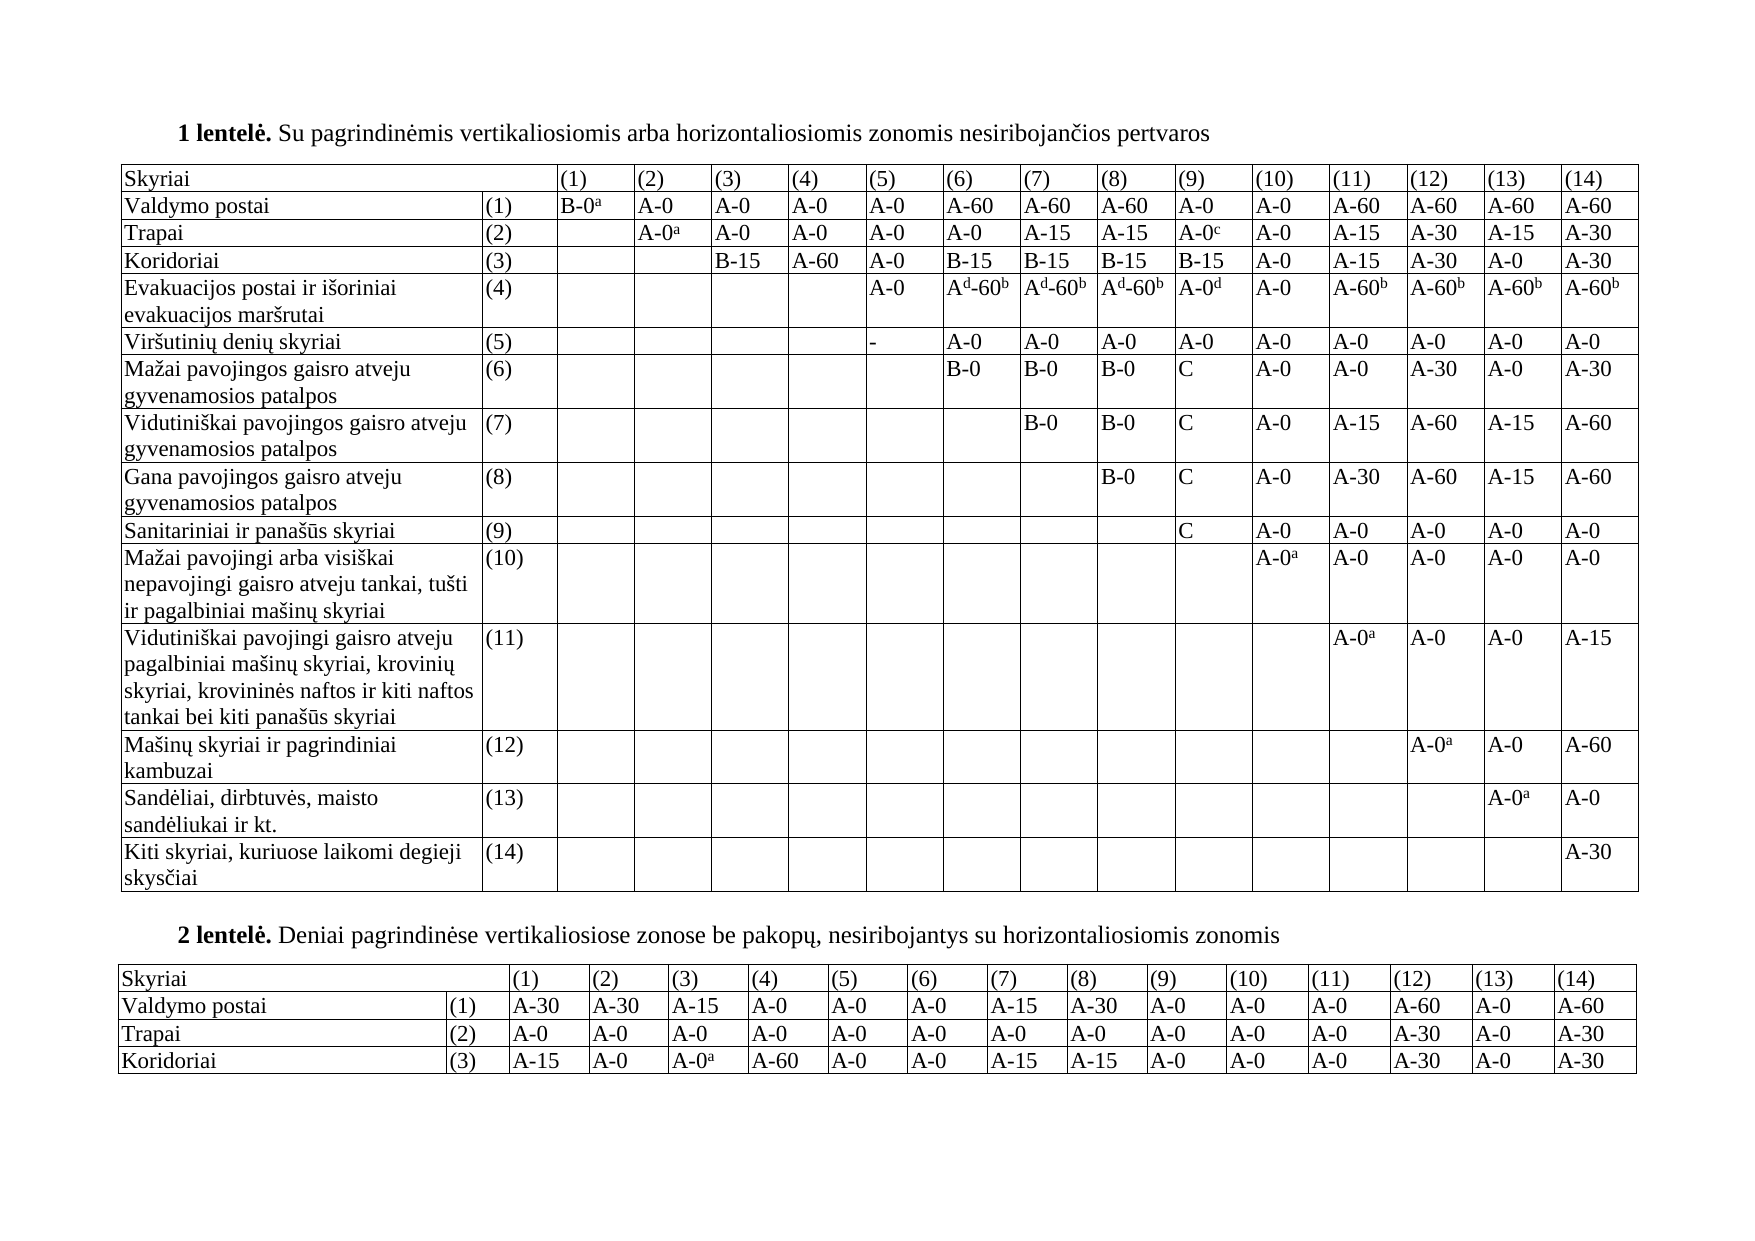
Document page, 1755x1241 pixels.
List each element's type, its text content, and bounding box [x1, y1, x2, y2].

table_cell (7) [483, 409, 557, 462]
table_cell [867, 463, 943, 516]
table_cell A-30 [1562, 355, 1638, 408]
table_cell A-15 [1330, 247, 1407, 273]
table_cell Ad-60b [1021, 274, 1097, 327]
table_cell [635, 355, 711, 408]
table_cell [1021, 624, 1097, 729]
table_cell [558, 517, 634, 543]
table_cell [1021, 784, 1097, 837]
table_cell A-0 [1485, 328, 1561, 354]
table_cell A-0 [1253, 463, 1329, 516]
table_cell Mašinų skyriai ir pagrindiniai kambuzai [122, 731, 482, 783]
table_cell A-0d [1176, 274, 1252, 327]
table_cell A-30 [1391, 1047, 1472, 1073]
table_cell A-15 [1485, 220, 1561, 246]
table_cell [1253, 784, 1329, 837]
table_cell A-60 [1562, 192, 1638, 218]
table_cell A-30 [1408, 247, 1484, 273]
table_cell [558, 220, 634, 246]
table_cell A-60 [1330, 192, 1407, 218]
table_cell (14) [483, 838, 557, 891]
table_cell (13) [483, 784, 557, 837]
table_cell Gana pavojingos gaisro atveju gyvenamosios patalpos [122, 463, 482, 516]
table_cell A-0 [1148, 1047, 1226, 1073]
table_cell [712, 784, 788, 837]
table_cell A-30 [1330, 463, 1407, 516]
table_cell A-60 [1021, 192, 1097, 218]
table_cell B-0 [1021, 409, 1097, 462]
table_header (2) [590, 965, 668, 991]
table_cell [558, 463, 634, 516]
table_header (12) [1408, 165, 1484, 191]
table_cell [789, 784, 866, 837]
table_cell [635, 624, 711, 729]
table_cell A-0 [1068, 1020, 1147, 1046]
table_cell [867, 517, 943, 543]
table_cell A-60 [1408, 409, 1484, 462]
table_cell A-0 [1330, 517, 1407, 543]
table_cell A-0 [908, 992, 987, 1018]
table_cell A-0 [908, 1020, 987, 1046]
table_cell [1098, 784, 1175, 837]
table_cell [1176, 624, 1252, 729]
table_cell Mažai pavojingi arba visiškai nepavojingi gaisro atveju tankai, tušti ir pagalbiniai mašinų skyriai [122, 544, 482, 623]
table_cell A-30 [1562, 220, 1638, 246]
table_cell Kiti skyriai, kuriuose laikomi degieji skysčiai [122, 838, 482, 891]
table_cell [1021, 731, 1097, 783]
table_cell B-0a [558, 192, 634, 218]
table_cell [1176, 838, 1252, 891]
table_header (5) [829, 965, 907, 991]
table_cell (3) [447, 1047, 509, 1073]
table_cell [1408, 838, 1484, 891]
table_cell (1) [447, 992, 509, 1018]
table_cell A-0 [1485, 731, 1561, 783]
table_cell [1330, 731, 1407, 783]
table_cell B-15 [944, 247, 1020, 273]
table_cell A-0 [988, 1020, 1067, 1046]
table_cell A-0 [1309, 1047, 1390, 1073]
table_cell [558, 328, 634, 354]
table_cell A-0 [1408, 517, 1484, 543]
table_cell [712, 463, 788, 516]
table_cell A-30 [1068, 992, 1147, 1018]
table_cell B-15 [1021, 247, 1097, 273]
table_cell [1408, 784, 1484, 837]
table_cell A-0 [1562, 517, 1638, 543]
table_cell (11) [483, 624, 557, 729]
table_cell A-60 [1562, 409, 1638, 462]
table_header (8) [1068, 965, 1147, 991]
table_header (10) [1227, 965, 1308, 991]
table_cell [1098, 517, 1175, 543]
table_cell B-0 [1021, 355, 1097, 408]
table_cell [867, 544, 943, 623]
table_cell A-0 [867, 274, 943, 327]
table_cell Sanitariniai ir panašūs skyriai [122, 517, 482, 543]
table_cell A-0 [944, 328, 1020, 354]
table_cell A-60 [1562, 731, 1638, 783]
table_cell A-0 [1148, 992, 1226, 1018]
table_cell A-0 [1253, 247, 1329, 273]
table_cell A-0a [1485, 784, 1561, 837]
table_cell A-0 [1098, 328, 1175, 354]
table_cell [867, 838, 943, 891]
table_cell A-0 [749, 992, 828, 1018]
table_cell C [1176, 517, 1252, 543]
table_cell A-0 [1253, 192, 1329, 218]
table_cell [712, 355, 788, 408]
table_cell A-0 [1485, 355, 1561, 408]
table_cell [944, 544, 1020, 623]
table_cell A-0 [829, 1047, 907, 1073]
table_cell [712, 517, 788, 543]
table_cell [1485, 838, 1561, 891]
table_cell A-0 [867, 220, 943, 246]
table_cell A-60 [1562, 463, 1638, 516]
table_cell [635, 544, 711, 623]
table_cell A-0 [1473, 992, 1554, 1018]
table_cell A-0 [510, 1020, 589, 1046]
text 2 lentelė. Deniai pagrindinėse vertikaliosiose zonose be pakopų, nesiribojantys su horizontaliosiomis zonomis [118, 921, 1636, 949]
table_cell A-60 [1391, 992, 1472, 1018]
table_header Skyriai [119, 965, 509, 991]
table_cell (2) [483, 220, 557, 246]
table_cell [944, 838, 1020, 891]
table_cell [1098, 624, 1175, 729]
table_header (13) [1485, 165, 1561, 191]
table_cell [944, 784, 1020, 837]
table_cell A-0 [789, 192, 866, 218]
table_cell A-0 [1309, 992, 1390, 1018]
table_cell Trapai [122, 220, 482, 246]
table_cell A-0 [1408, 624, 1484, 729]
table_cell A-0 [590, 1020, 668, 1046]
table_cell A-30 [1562, 838, 1638, 891]
table_cell A-0 [1473, 1047, 1554, 1073]
text 1 lentelė. Su pagrindinėmis vertikaliosiomis arba horizontaliosiomis zonomis nesiribojančios pertvaros [118, 118, 1636, 147]
table_cell A-0 [1021, 328, 1097, 354]
table_cell [712, 544, 788, 623]
table_header (14) [1555, 965, 1636, 991]
table_header (4) [789, 165, 866, 191]
table_cell A-0 [590, 1047, 668, 1073]
table_cell C [1176, 355, 1252, 408]
table_cell A-15 [1562, 624, 1638, 729]
table_cell A-0 [1253, 355, 1329, 408]
table_cell A-60 [944, 192, 1020, 218]
table_cell Trapai [119, 1020, 446, 1046]
table_cell (8) [483, 463, 557, 516]
table_cell A-60 [749, 1047, 828, 1073]
table_cell [558, 731, 634, 783]
table_cell A-60 [1555, 992, 1636, 1018]
table_cell A-0a [669, 1047, 748, 1073]
table_cell A-60b [1562, 274, 1638, 327]
table_cell [944, 409, 1020, 462]
table_cell [712, 731, 788, 783]
table_cell A-0 [908, 1047, 987, 1073]
table_cell Koridoriai [119, 1047, 446, 1073]
table_cell [635, 784, 711, 837]
table_cell [712, 409, 788, 462]
table_cell A-0 [1485, 624, 1561, 729]
table_header (4) [749, 965, 828, 991]
table_cell A-30 [510, 992, 589, 1018]
table_cell [867, 624, 943, 729]
table_cell B-0 [944, 355, 1020, 408]
table_cell A-0 [635, 192, 711, 218]
table_cell A-0 [1562, 328, 1638, 354]
table_cell [789, 355, 866, 408]
table_cell A-0a [1253, 544, 1329, 623]
table_cell (1) [483, 192, 557, 218]
table_cell A-0 [1562, 544, 1638, 623]
table_cell [558, 784, 634, 837]
table_cell [558, 247, 634, 273]
table_header (11) [1330, 165, 1407, 191]
table_cell A-60 [1485, 192, 1561, 218]
table_cell A-60 [789, 247, 866, 273]
table_cell [944, 463, 1020, 516]
table_cell A-0 [829, 1020, 907, 1046]
table_cell [558, 355, 634, 408]
table_cell A-30 [1408, 355, 1484, 408]
table_cell A-0 [867, 192, 943, 218]
table_cell A-0 [1253, 274, 1329, 327]
table_cell A-0 [712, 192, 788, 218]
table_header (9) [1148, 965, 1226, 991]
table_cell [789, 544, 866, 623]
table_cell Koridoriai [122, 247, 482, 273]
table_cell B-15 [712, 247, 788, 273]
table_cell A-0 [1227, 1047, 1308, 1073]
table_cell A-15 [510, 1047, 589, 1073]
table_header (7) [988, 965, 1067, 991]
table_cell [635, 409, 711, 462]
table_cell A-0 [712, 220, 788, 246]
table_cell Vidutiniškai pavojingos gaisro atveju gyvenamosios patalpos [122, 409, 482, 462]
table_cell B-15 [1098, 247, 1175, 273]
table_cell A-0 [1485, 544, 1561, 623]
table_cell B-0 [1098, 463, 1175, 516]
table_cell [1098, 731, 1175, 783]
table_cell [944, 517, 1020, 543]
table_cell A-0 [1253, 517, 1329, 543]
table_cell A-30 [1555, 1020, 1636, 1046]
table_cell Vidutiniškai pavojingi gaisro atveju pagalbiniai mašinų skyriai, krovinių skyriai, krovininės naftos ir kiti naftos tankai bei kiti panašūs skyriai [122, 624, 482, 729]
table_cell [635, 517, 711, 543]
table_cell [1021, 544, 1097, 623]
table_cell A-0 [1253, 328, 1329, 354]
table_cell Valdymo postai [119, 992, 446, 1018]
table_header (3) [669, 965, 748, 991]
table_cell A-0 [867, 247, 943, 273]
table_cell Mažai pavojingos gaisro atveju gyvenamosios patalpos [122, 355, 482, 408]
table_cell [712, 274, 788, 327]
table_cell A-60 [1408, 192, 1484, 218]
table_cell A-0 [749, 1020, 828, 1046]
table_cell A-15 [1485, 463, 1561, 516]
table_cell A-15 [1330, 409, 1407, 462]
table_cell - [867, 328, 943, 354]
table_cell [1253, 624, 1329, 729]
table_cell Viršutinių denių skyriai [122, 328, 482, 354]
table_header (12) [1391, 965, 1472, 991]
table_cell [944, 624, 1020, 729]
table_cell A-0a [1408, 731, 1484, 783]
table_cell [1253, 731, 1329, 783]
table_cell A-0 [1330, 328, 1407, 354]
table_header Skyriai [122, 165, 557, 191]
table_cell C [1176, 409, 1252, 462]
table_cell [789, 731, 866, 783]
table_header (9) [1176, 165, 1252, 191]
table_cell A-15 [1021, 220, 1097, 246]
table_header (13) [1473, 965, 1554, 991]
table_cell A-30 [1562, 247, 1638, 273]
table_cell A-0 [1408, 328, 1484, 354]
table_header (2) [635, 165, 711, 191]
table_cell [789, 328, 866, 354]
table_cell A-0 [944, 220, 1020, 246]
table_cell A-30 [1408, 220, 1484, 246]
table_cell A-15 [669, 992, 748, 1018]
table_header (6) [944, 165, 1020, 191]
table_cell [789, 838, 866, 891]
table_cell (6) [483, 355, 557, 408]
table_cell A-0 [1253, 220, 1329, 246]
table_cell [635, 731, 711, 783]
table_cell A-30 [1391, 1020, 1472, 1046]
table_cell [867, 731, 943, 783]
table_header (8) [1098, 165, 1175, 191]
table_cell [1098, 838, 1175, 891]
table_cell [789, 463, 866, 516]
table_cell A-0 [1148, 1020, 1226, 1046]
table_header (7) [1021, 165, 1097, 191]
table_header (5) [867, 165, 943, 191]
table_cell [1176, 784, 1252, 837]
table_cell A-0 [1485, 517, 1561, 543]
table_header (6) [908, 965, 987, 991]
table_cell [558, 544, 634, 623]
table_cell A-60b [1408, 274, 1484, 327]
table_cell [944, 731, 1020, 783]
table_cell [558, 409, 634, 462]
table_cell A-0 [1176, 192, 1252, 218]
table_cell [558, 838, 634, 891]
table_cell A-15 [1330, 220, 1407, 246]
table_header (1) [510, 965, 589, 991]
table_cell [789, 274, 866, 327]
table_cell A-0 [1309, 1020, 1390, 1046]
table_cell [1253, 838, 1329, 891]
table_cell A-0 [1408, 544, 1484, 623]
table_cell [635, 274, 711, 327]
table_cell [558, 624, 634, 729]
table_cell (4) [483, 274, 557, 327]
table_cell A-60b [1485, 274, 1561, 327]
table_cell Evakuacijos postai ir išoriniai evakuacijos maršrutai [122, 274, 482, 327]
table_cell A-0 [1330, 544, 1407, 623]
table_cell A-0a [635, 220, 711, 246]
table_cell [712, 624, 788, 729]
table_cell [867, 784, 943, 837]
table_cell [712, 328, 788, 354]
table_cell (5) [483, 328, 557, 354]
table_cell A-15 [1068, 1047, 1147, 1073]
table_cell A-0 [1562, 784, 1638, 837]
table_cell Sandėliai, dirbtuvės, maisto sandėliukai ir kt. [122, 784, 482, 837]
table_cell [1098, 544, 1175, 623]
table_header (10) [1253, 165, 1329, 191]
table_cell A-15 [988, 992, 1067, 1018]
table_cell [789, 409, 866, 462]
table_cell Ad-60b [944, 274, 1020, 327]
table_cell [635, 328, 711, 354]
table_cell [789, 624, 866, 729]
table_header (14) [1562, 165, 1638, 191]
table_cell A-0 [669, 1020, 748, 1046]
table_cell A-0 [1473, 1020, 1554, 1046]
table_cell B-0 [1098, 409, 1175, 462]
table_cell Valdymo postai [122, 192, 482, 218]
table_cell B-0 [1098, 355, 1175, 408]
table_cell [635, 838, 711, 891]
table_cell A-15 [1485, 409, 1561, 462]
table_cell [635, 463, 711, 516]
table_cell C [1176, 463, 1252, 516]
table_cell A-0 [829, 992, 907, 1018]
table_cell (9) [483, 517, 557, 543]
table_cell A-15 [988, 1047, 1067, 1073]
table_header (3) [712, 165, 788, 191]
table_cell A-0 [789, 220, 866, 246]
table_cell A-60 [1408, 463, 1484, 516]
table_cell A-0a [1330, 624, 1407, 729]
table_cell [1176, 731, 1252, 783]
table_cell [1330, 784, 1407, 837]
table_cell A-0 [1485, 247, 1561, 273]
table_cell B-15 [1176, 247, 1252, 273]
table_cell A-30 [1555, 1047, 1636, 1073]
table_cell (10) [483, 544, 557, 623]
table_cell [1330, 838, 1407, 891]
table_header (11) [1309, 965, 1390, 991]
table_cell A-0c [1176, 220, 1252, 246]
table_cell [635, 247, 711, 273]
table_cell Ad-60b [1098, 274, 1175, 327]
table_cell A-30 [590, 992, 668, 1018]
table_cell [1176, 544, 1252, 623]
table_cell A-0 [1253, 409, 1329, 462]
table_cell (3) [483, 247, 557, 273]
table_cell (2) [447, 1020, 509, 1046]
table_cell A-0 [1227, 992, 1308, 1018]
table_cell [712, 838, 788, 891]
table_cell [1021, 463, 1097, 516]
table_cell [1021, 517, 1097, 543]
table_cell [789, 517, 866, 543]
table_cell A-0 [1330, 355, 1407, 408]
table_cell A-60b [1330, 274, 1407, 327]
table_cell [1021, 838, 1097, 891]
table_cell [867, 355, 943, 408]
table_cell A-60 [1098, 192, 1175, 218]
table_cell [558, 274, 634, 327]
table_cell A-0 [1176, 328, 1252, 354]
table_cell A-15 [1098, 220, 1175, 246]
table_cell [867, 409, 943, 462]
table_cell (12) [483, 731, 557, 783]
table_header (1) [558, 165, 634, 191]
table_cell A-0 [1227, 1020, 1308, 1046]
